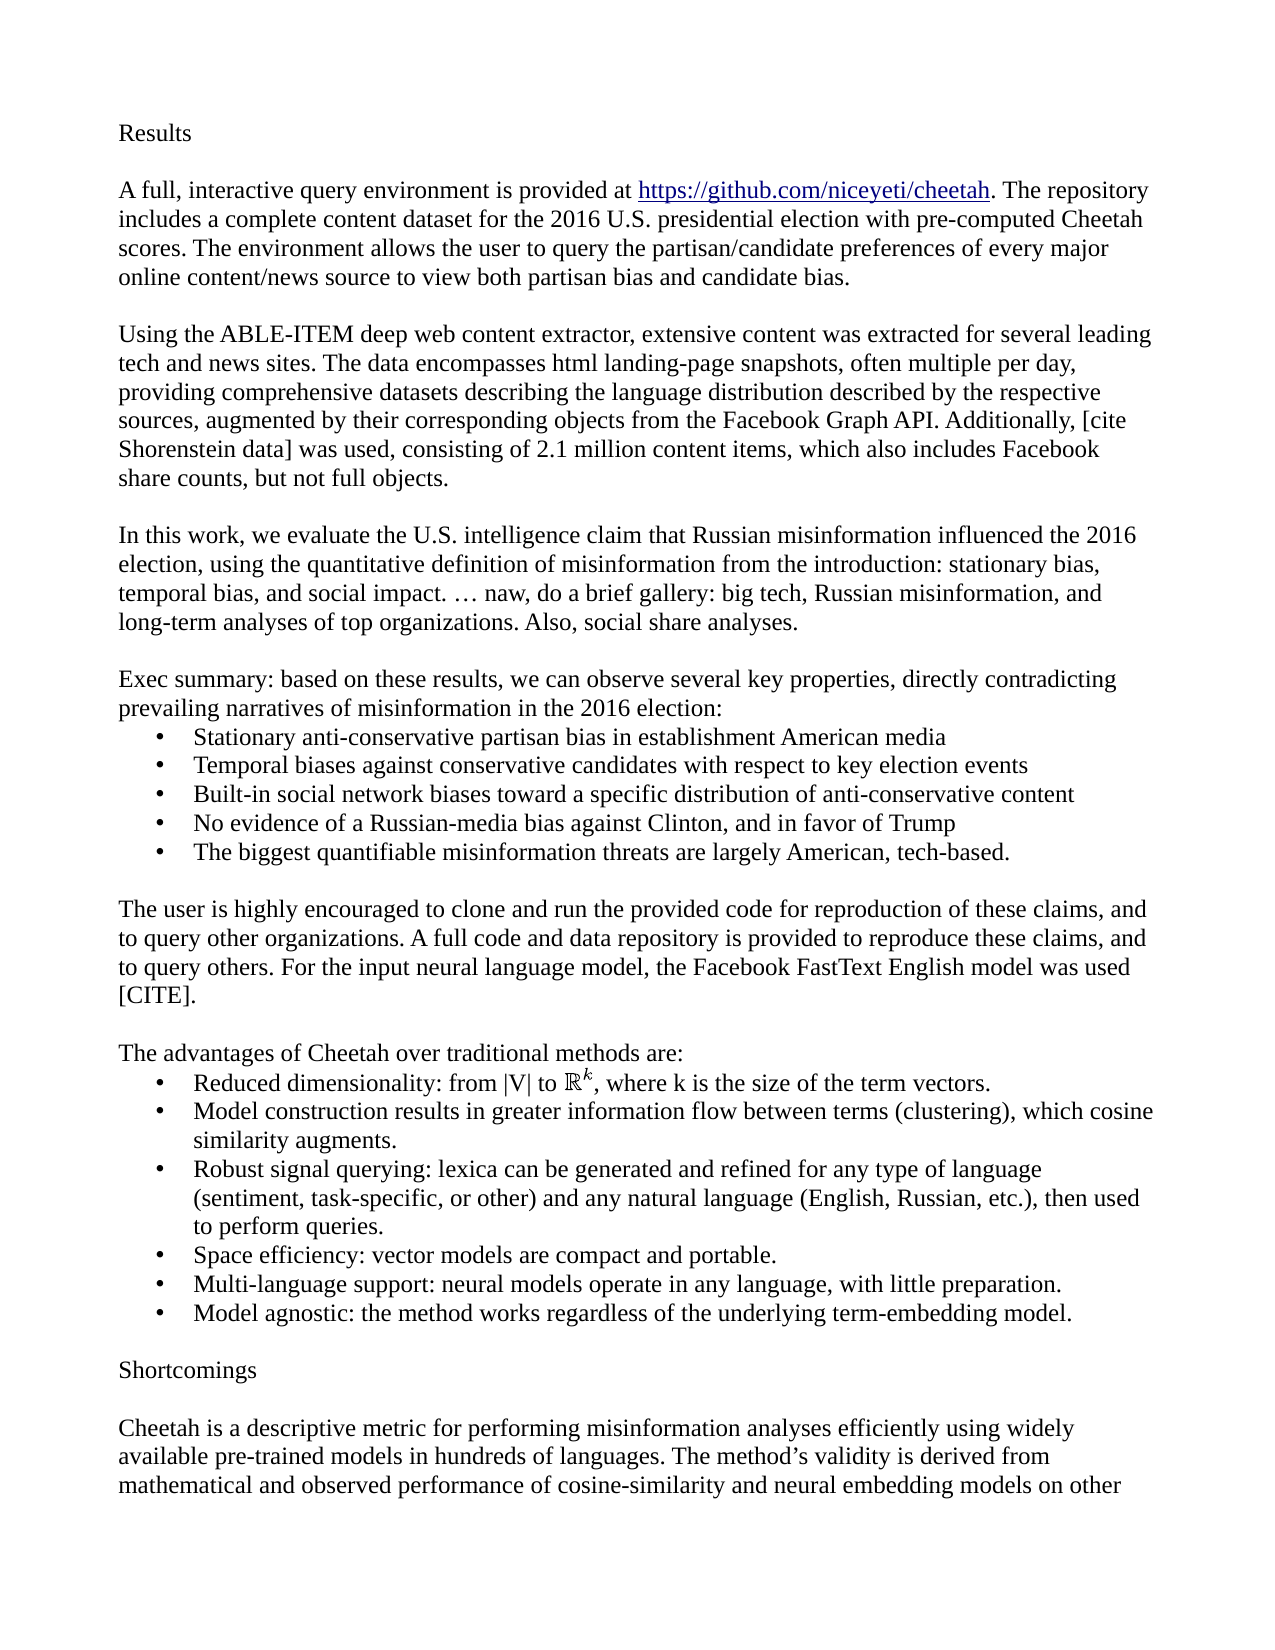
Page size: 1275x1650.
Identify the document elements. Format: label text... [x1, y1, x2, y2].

text Results [118, 118, 1157, 147]
text In this work, we evaluate the U.S. intelligence claim that Russian misinformation influenced the 2016 election, using the quantitative definition of misinformation from the introduction: stationary bias, temporal bias, and social impact. … naw, do a brief gallery: big tech, Russian misinformation, and long-term analyses of top organizations. Also, social share analyses. [118, 521, 1157, 636]
text Exec summary: based on these results, we can observe several key properties, directly contradicting prevailing narratives of misinformation in the 2016 election: [118, 664, 1157, 722]
text The advantages of Cheetah over traditional methods are: [118, 1038, 1157, 1067]
list Reduced dimensionality: from |V| to , where k is the size of the term vectors. [156, 1067, 1157, 1096]
list Space efficiency: vector models are compact and portable. [156, 1240, 1157, 1269]
list Robust signal querying: lexica can be generated and refined for any type of language (sentiment, task-specific, or other) and any natural language (English, Russian, etc.), then used to perform queries. [156, 1154, 1157, 1240]
text Using the ABLE-ITEM deep web content extractor, extensive content was extracted for several leading tech and news sites. The data encompasses html landing-page snapshots, often multiple per day, providing comprehensive datasets describing the language distribution described by the respective sources, augmented by their corresponding objects from the Facebook Graph API. Additionally, [cite Shorenstein data] was used, consisting of 2.1 million content items, which also includes Facebook share counts, but not full objects. [118, 319, 1157, 492]
list Temporal biases against conservative candidates with respect to key election events [156, 751, 1157, 779]
list Model agnostic: the method works regardless of the underlying term-embedding model. [156, 1298, 1157, 1326]
text The user is highly encouraged to clone and run the provided code for reproduction of these claims, and to query other organizations. A full code and data repository is provided to reproduce these claims, and to query others. For the input neural language model, the Facebook FastText English model was used [CITE]. [118, 894, 1157, 1009]
text A full, interactive query environment is provided at https://github.com/niceyeti/cheetah. The repository includes a complete content dataset for the 2016 U.S. presidential election with pre-computed Cheetah scores. The environment allows the user to query the partisan/candidate preferences of every major online content/news source to view both partisan bias and candidate bias. [118, 176, 1157, 291]
list Model construction results in greater information flow between terms (clustering), which cosine similarity augments. [156, 1096, 1157, 1154]
list Multi-language support: neural models operate in any language, with little preparation. [156, 1269, 1157, 1298]
list Built-in social network biases toward a specific distribution of anti-conservative content [156, 779, 1157, 808]
list No evidence of a Russian-media bias against Clinton, and in favor of Trump [156, 808, 1157, 837]
list Stationary anti-conservative partisan bias in establishment American media [156, 722, 1157, 751]
text Cheetah is a descriptive metric for performing misinformation analyses efficiently using widely available pre-trained models in hundreds of languages. The method’s validity is derived from mathematical and observed performance of cosine-similarity and neural embedding models on other [118, 1413, 1157, 1499]
text Shortcomings [118, 1355, 1157, 1384]
list The biggest quantifiable misinformation threats are largely American, tech-based. [156, 837, 1157, 866]
